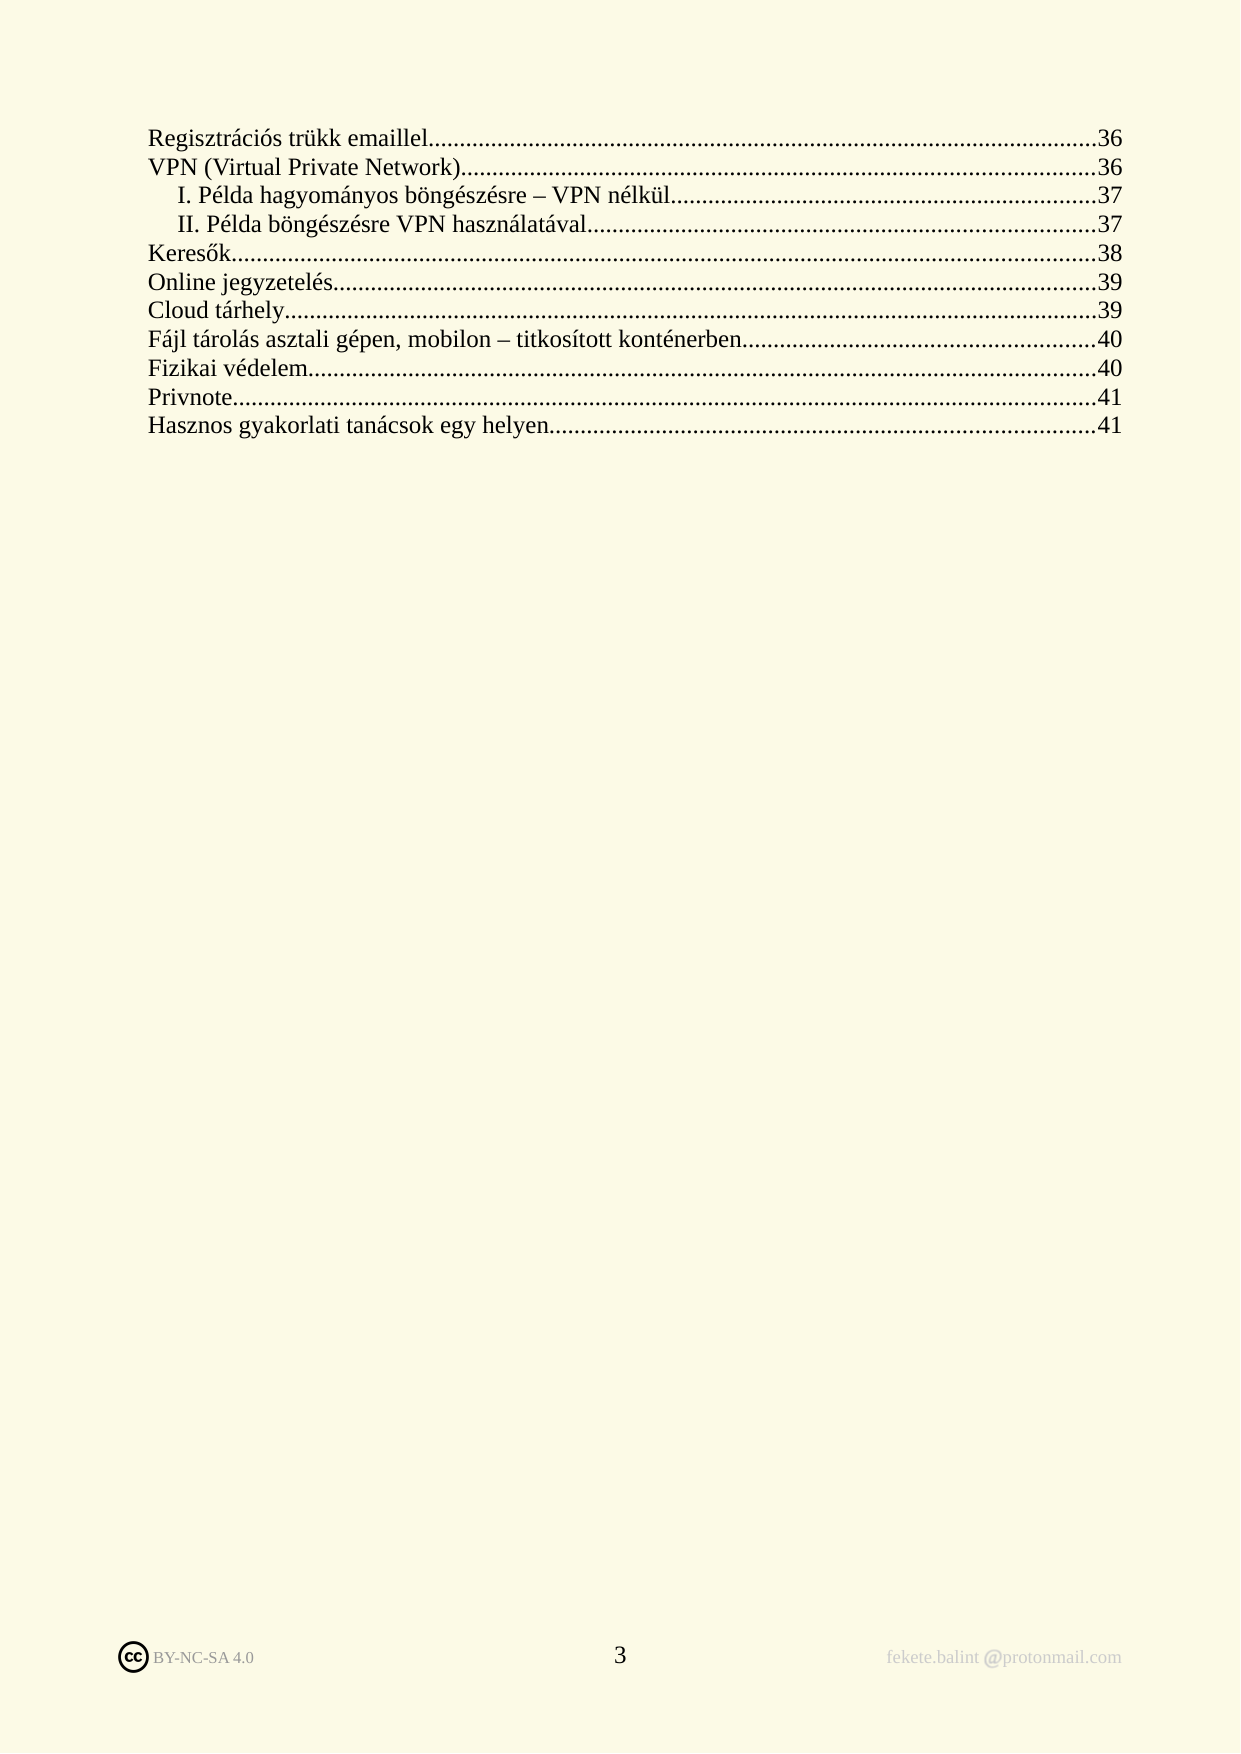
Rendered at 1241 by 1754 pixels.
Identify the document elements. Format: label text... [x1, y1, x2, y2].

text Keresők 38 [148, 238, 1122, 267]
picture [118, 1641, 149, 1673]
text Fizikai védelem 40 [148, 353, 1122, 382]
text Hasznos gyakorlati tanácsok egy helyen 41 [148, 410, 1122, 439]
text Privnote 41 [148, 382, 1122, 410]
text II. Példa böngészésre VPN használatával 37 [177, 209, 1122, 238]
text VPN (Virtual Private Network) 36 [148, 152, 1122, 180]
text Cloud tárhely 39 [148, 295, 1122, 324]
text I. Példa hagyományos böngészésre – VPN nélkül 37 [177, 180, 1122, 209]
text Regisztrációs trükk emaillel 36 [148, 123, 1122, 152]
picture [982, 1648, 1003, 1669]
text Online jegyzetelés 39 [148, 267, 1122, 295]
text Fájl tárolás asztali gépen, mobilon – titkosított konténerben 40 [148, 324, 1122, 353]
